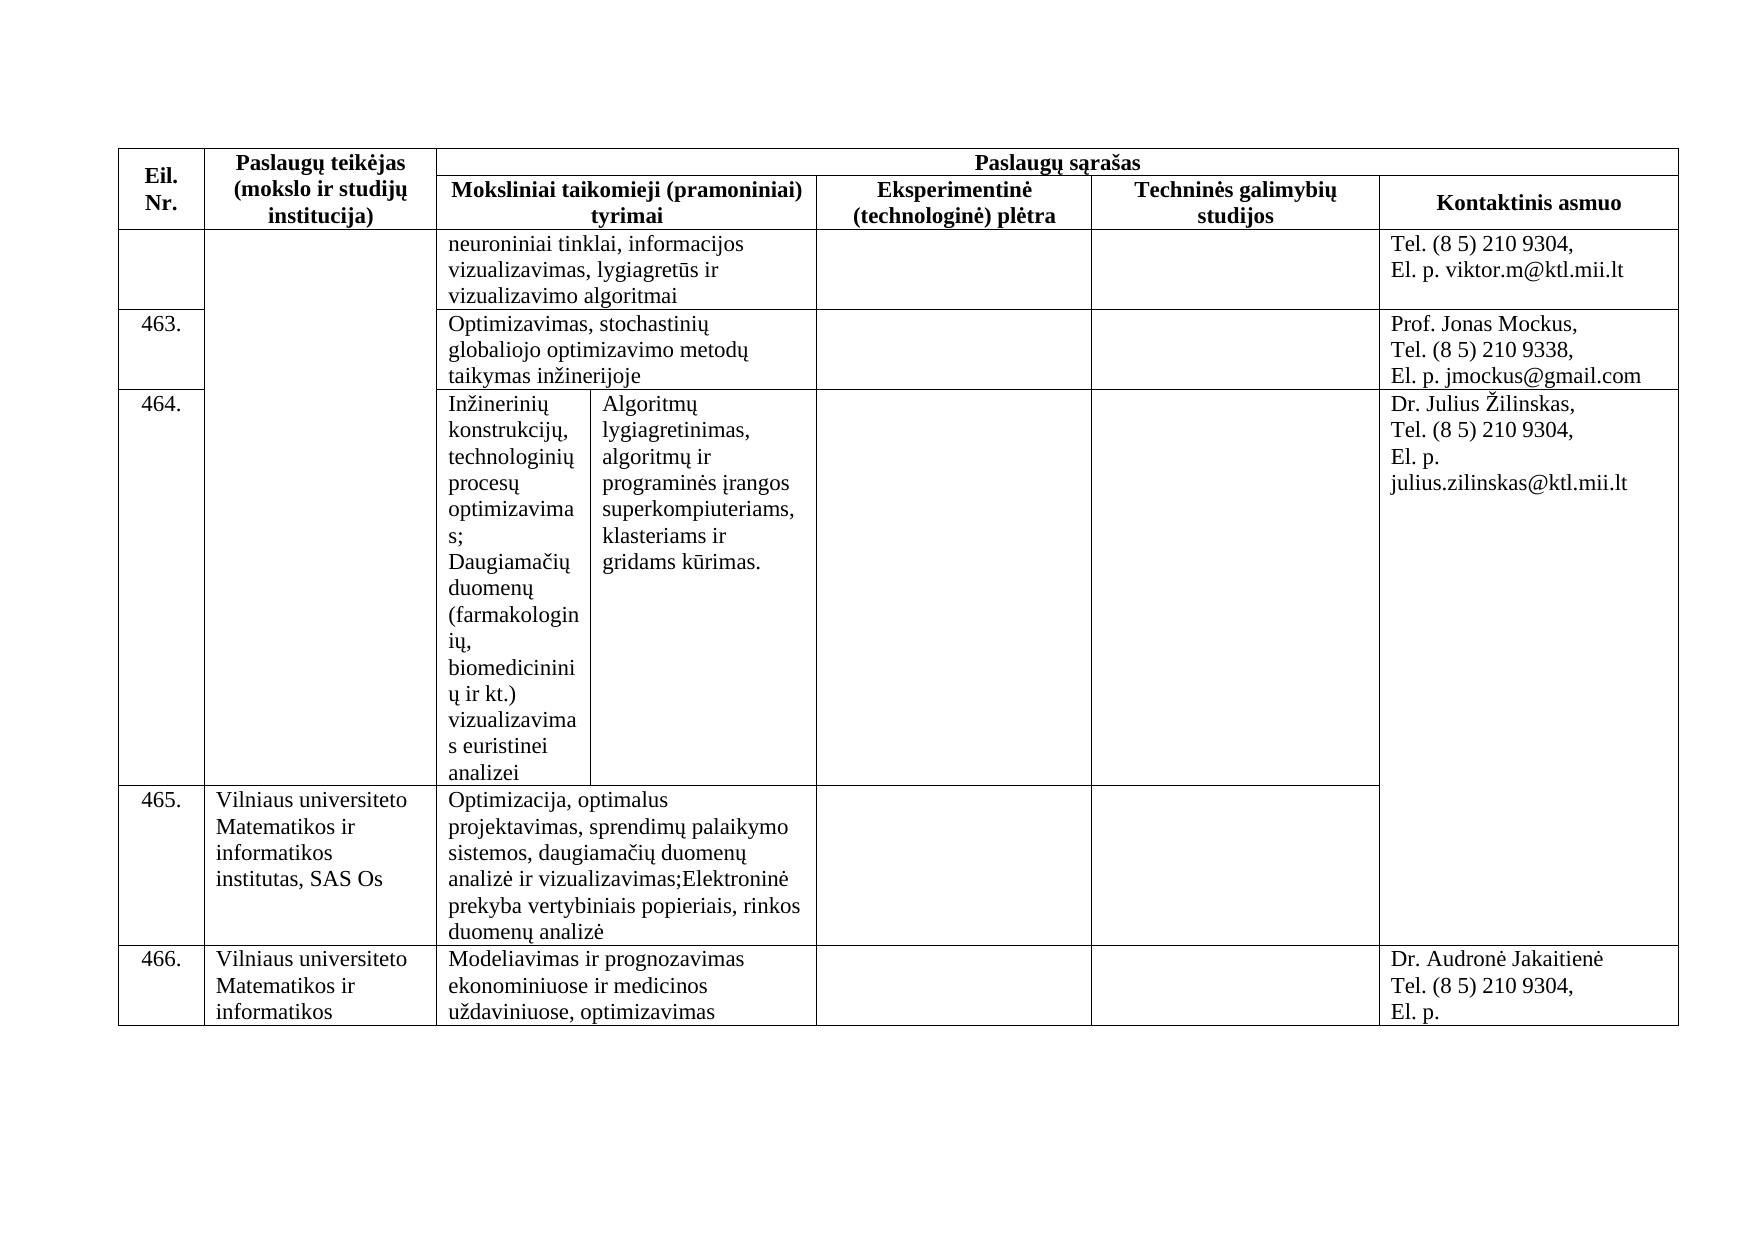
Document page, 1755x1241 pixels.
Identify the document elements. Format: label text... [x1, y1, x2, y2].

table_cell 466. [119, 946, 204, 1024]
table_cell Dr. Julius Žilinskas, Tel. (8 5) 210 9304, El. p. julius.zilinskas@ktl.mii.lt [1380, 390, 1678, 944]
table_cell [817, 786, 1091, 944]
table_cell Dr. Audronė Jakaitienė Tel. (8 5) 210 9304, El. p. [1380, 946, 1678, 1024]
table_cell Techninės galimybių studijos [1092, 176, 1379, 229]
table_cell Vilniaus universiteto Matematikos ir informatikos institutas, SAS Os [205, 786, 436, 944]
table_cell 463. [119, 310, 204, 389]
table_cell Moksliniai taikomieji (pramoniniai) tyrimai [437, 176, 816, 229]
table_cell [817, 230, 1091, 309]
table_cell [119, 230, 204, 309]
table_cell 464. [119, 390, 204, 785]
table_cell Tel. (8 5) 210 9304, El. p. viktor.m@ktl.mii.lt [1380, 230, 1678, 309]
table_cell [205, 230, 436, 785]
table_cell [1092, 230, 1379, 309]
table_cell Algoritmų lygiagretinimas, algoritmų ir programinės įrangos superkompiuteriams, klasteriams ir gridams kūrimas. [591, 390, 816, 785]
table_cell Eksperimentinė (technologinė) plėtra [817, 176, 1091, 229]
table_cell Kontaktinis asmuo [1380, 176, 1678, 229]
table_header Paslaugų teikėjas (mokslo ir studijų institucija) [205, 149, 436, 229]
table_cell Inžinerinių konstrukcijų, technologinių procesų optimizavimas; Daugiamačių duomenų (farmakologinių, biomedicininių ir kt.) vizualizavimas euristinei analizei [437, 390, 590, 785]
table_cell [1092, 946, 1379, 1024]
table_cell Vilniaus universiteto Matematikos ir informatikos [205, 946, 436, 1024]
table_cell [817, 390, 1091, 785]
table_cell Optimizavimas, stochastinių globaliojo optimizavimo metodų taikymas inžinerijoje [437, 310, 816, 389]
table_header Eil. Nr. [119, 149, 204, 229]
table_cell Prof. Jonas Mockus, Tel. (8 5) 210 9338, El. p. jmockus@gmail.com [1380, 310, 1678, 389]
table_cell [817, 310, 1091, 389]
table_cell [1092, 390, 1379, 785]
table_cell [1092, 786, 1379, 944]
table_cell Optimizacija, optimalus projektavimas, sprendimų palaikymo sistemos, daugiamačių duomenų analizė ir vizualizavimas;Elektroninė prekyba vertybiniais popieriais, rinkos duomenų analizė [437, 786, 816, 944]
table_cell Modeliavimas ir prognozavimas ekonominiuose ir medicinos uždaviniuose, optimizavimas [437, 946, 816, 1024]
table_cell 465. [119, 786, 204, 944]
table_header Paslaugų sąrašas [437, 149, 1678, 175]
table_cell [1092, 310, 1379, 389]
table_cell [817, 946, 1091, 1024]
table_cell neuroniniai tinklai, informacijos vizualizavimas, lygiagretūs ir vizualizavimo algoritmai [437, 230, 816, 309]
